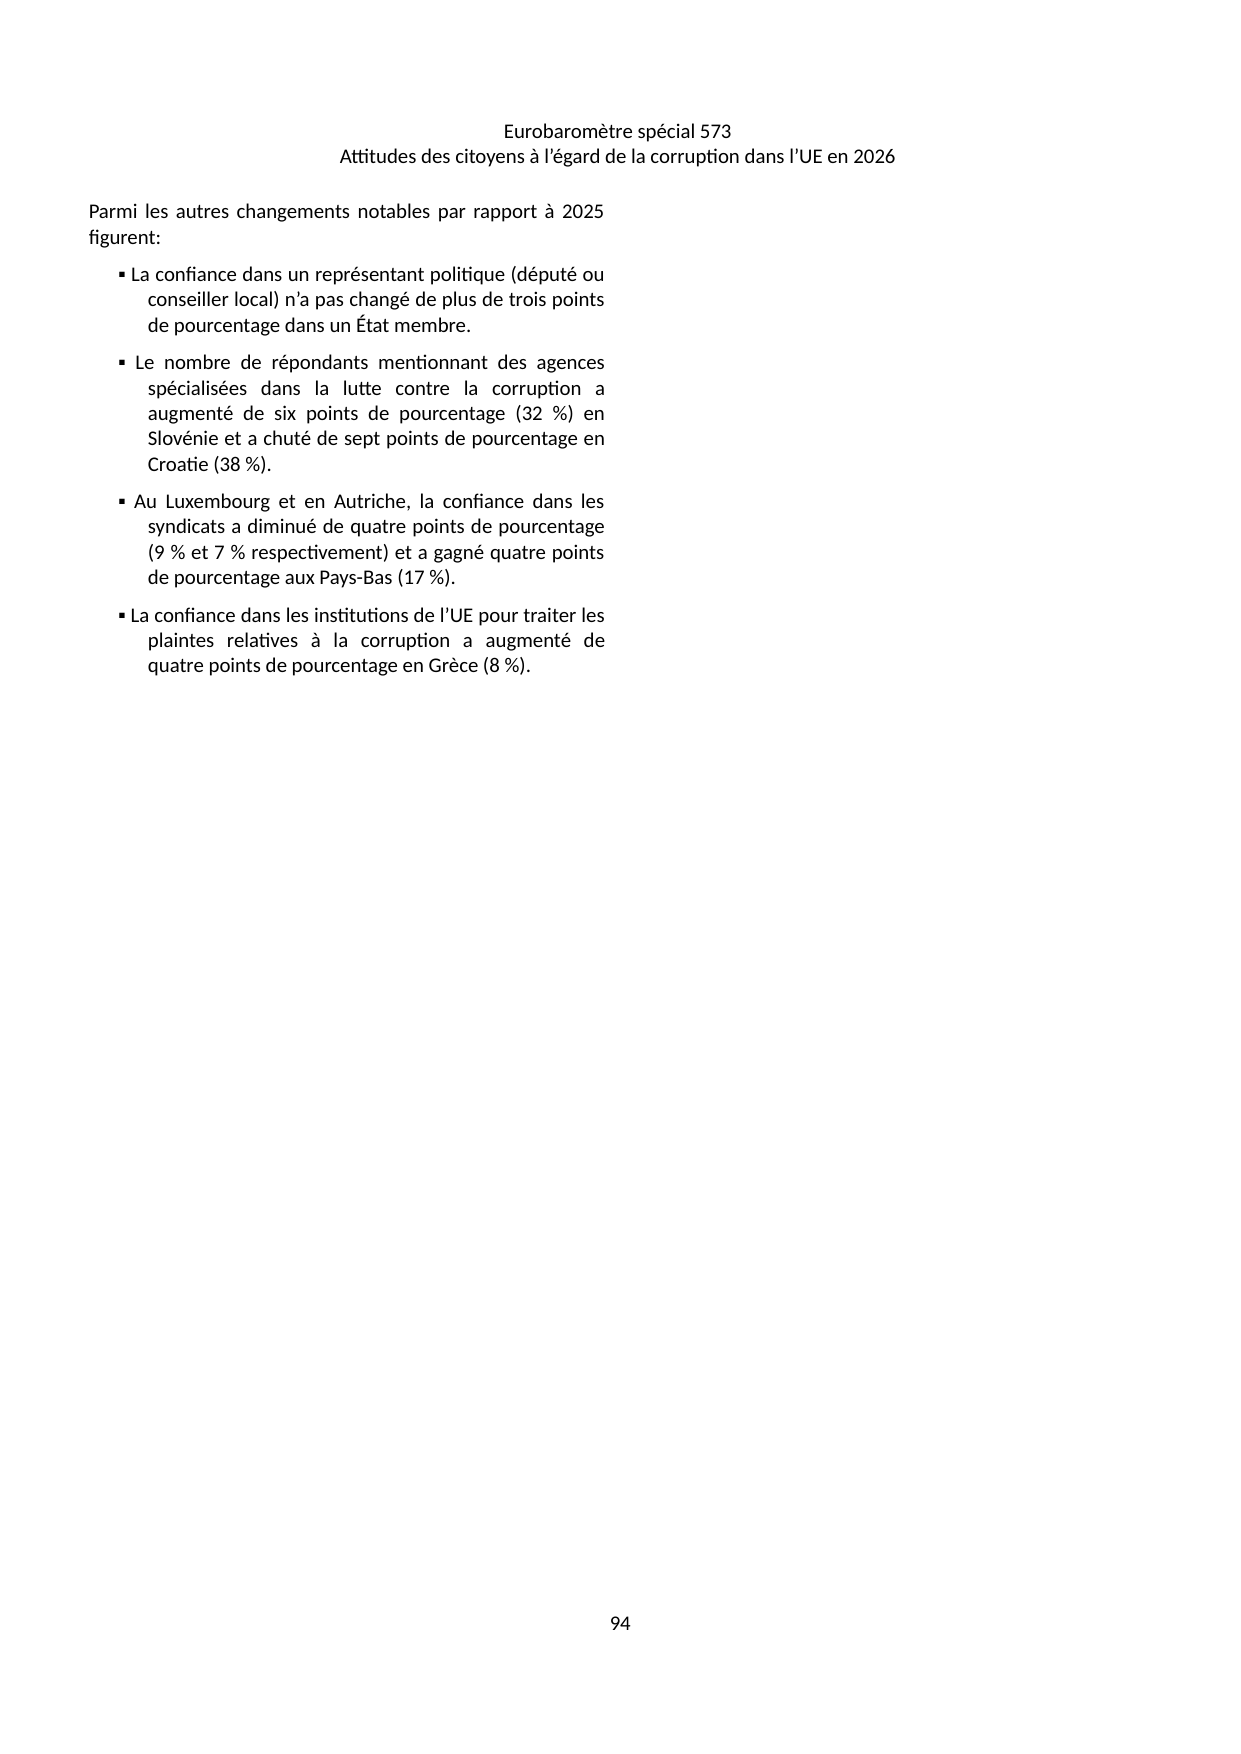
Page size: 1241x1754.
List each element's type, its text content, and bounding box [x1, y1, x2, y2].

text Parmi les autres changements notables par rapport à 2025 figurent: [88, 198, 605, 249]
text ▪ Au Luxembourg et en Autriche, la confiance dans les syndicats a diminué de quatre points de pourcentage (9 % et 7 % respectivement) et a gagné quatre points de pourcentage aux Pays-Bas (17 %). [118, 488, 605, 590]
text ▪ La confiance dans un représentant politique (député ou conseiller local) n’a pas changé de plus de trois points de pourcentage dans un État membre. [118, 261, 605, 337]
text ▪ La confiance dans les institutions de l’UE pour traiter les plaintes relatives à la corruption a augmenté de quatre points de pourcentage en Grèce (8 %). [118, 602, 605, 678]
text ▪ Le nombre de répondants mentionnant des agences spécialisées dans la lutte contre la corruption a augmenté de six points de pourcentage (32 %) en Slovénie et a chuté de sept points de pourcentage en Croatie (38 %). [118, 349, 605, 476]
